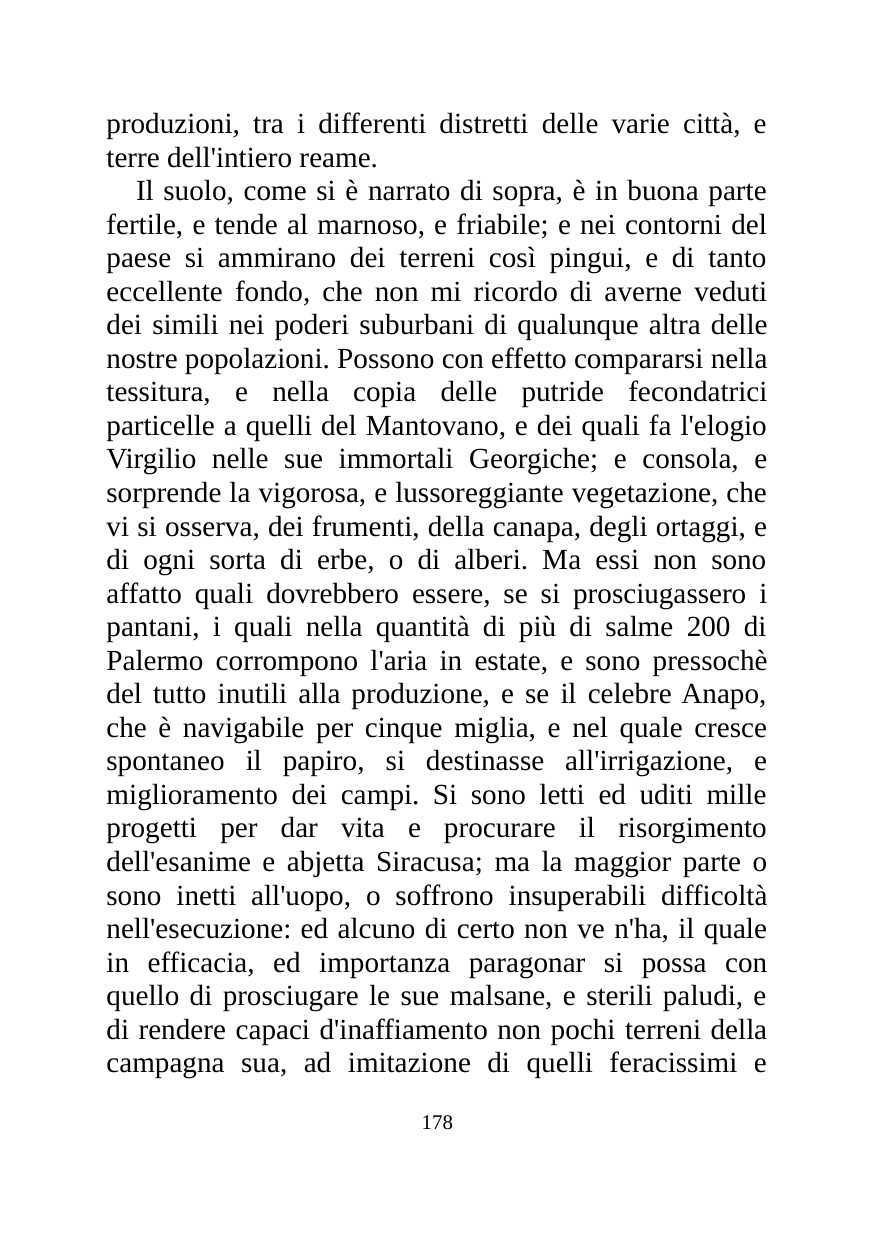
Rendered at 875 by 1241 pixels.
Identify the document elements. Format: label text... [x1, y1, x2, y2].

text Il suolo, come si è narrato di sopra, è in buona parte fertile, e tende al marnoso, e friabile; e nei contorni del paese si ammirano dei terreni così pingui, e di tanto eccellente fondo, che non mi ricordo di averne veduti dei simili nei poderi suburbani di qualunque altra delle nostre popolazioni. Possono con effetto compararsi nella tessitura, e nella copia delle putride fecondatrici particelle a quelli del Mantovano, e dei quali fa l'elogio Virgilio nelle sue immortali Georgiche; e consola, e sorprende la vigorosa, e lussoreggiante vegetazione, che vi si osserva, dei frumenti, della canapa, degli ortaggi, e di ogni sorta di erbe, o di alberi. Ma essi non sono affatto quali dovrebbero essere, se si prosciugassero i pantani, i quali nella quantità di più di salme 200 di Palermo corrompono l'aria in estate, e sono pressochè del tutto inutili alla produzione, e se il celebre Anapo, che è navigabile per cinque miglia, e nel quale cresce spontaneo il papiro, si destinasse all'irrigazione, e miglioramento dei campi. Si sono letti ed uditi mille progetti per dar vita e procurare il risorgimento dell'esanime e abjetta Siracusa; ma la maggior parte o sono inetti all'uopo, o soffrono insuperabili difficoltà nell'esecuzione: ed alcuno di certo non ve n'ha, il quale in efficacia, ed importanza paragonar si possa con quello di prosciugare le sue malsane, e sterili paludi, e di rendere capaci d'inaffiamento non pochi terreni della campagna sua, ad imitazione di quelli feracissimi e [106, 173, 768, 1079]
text produzioni, tra i differenti distretti delle varie città, e terre dell'intiero reame. [106, 106, 768, 173]
